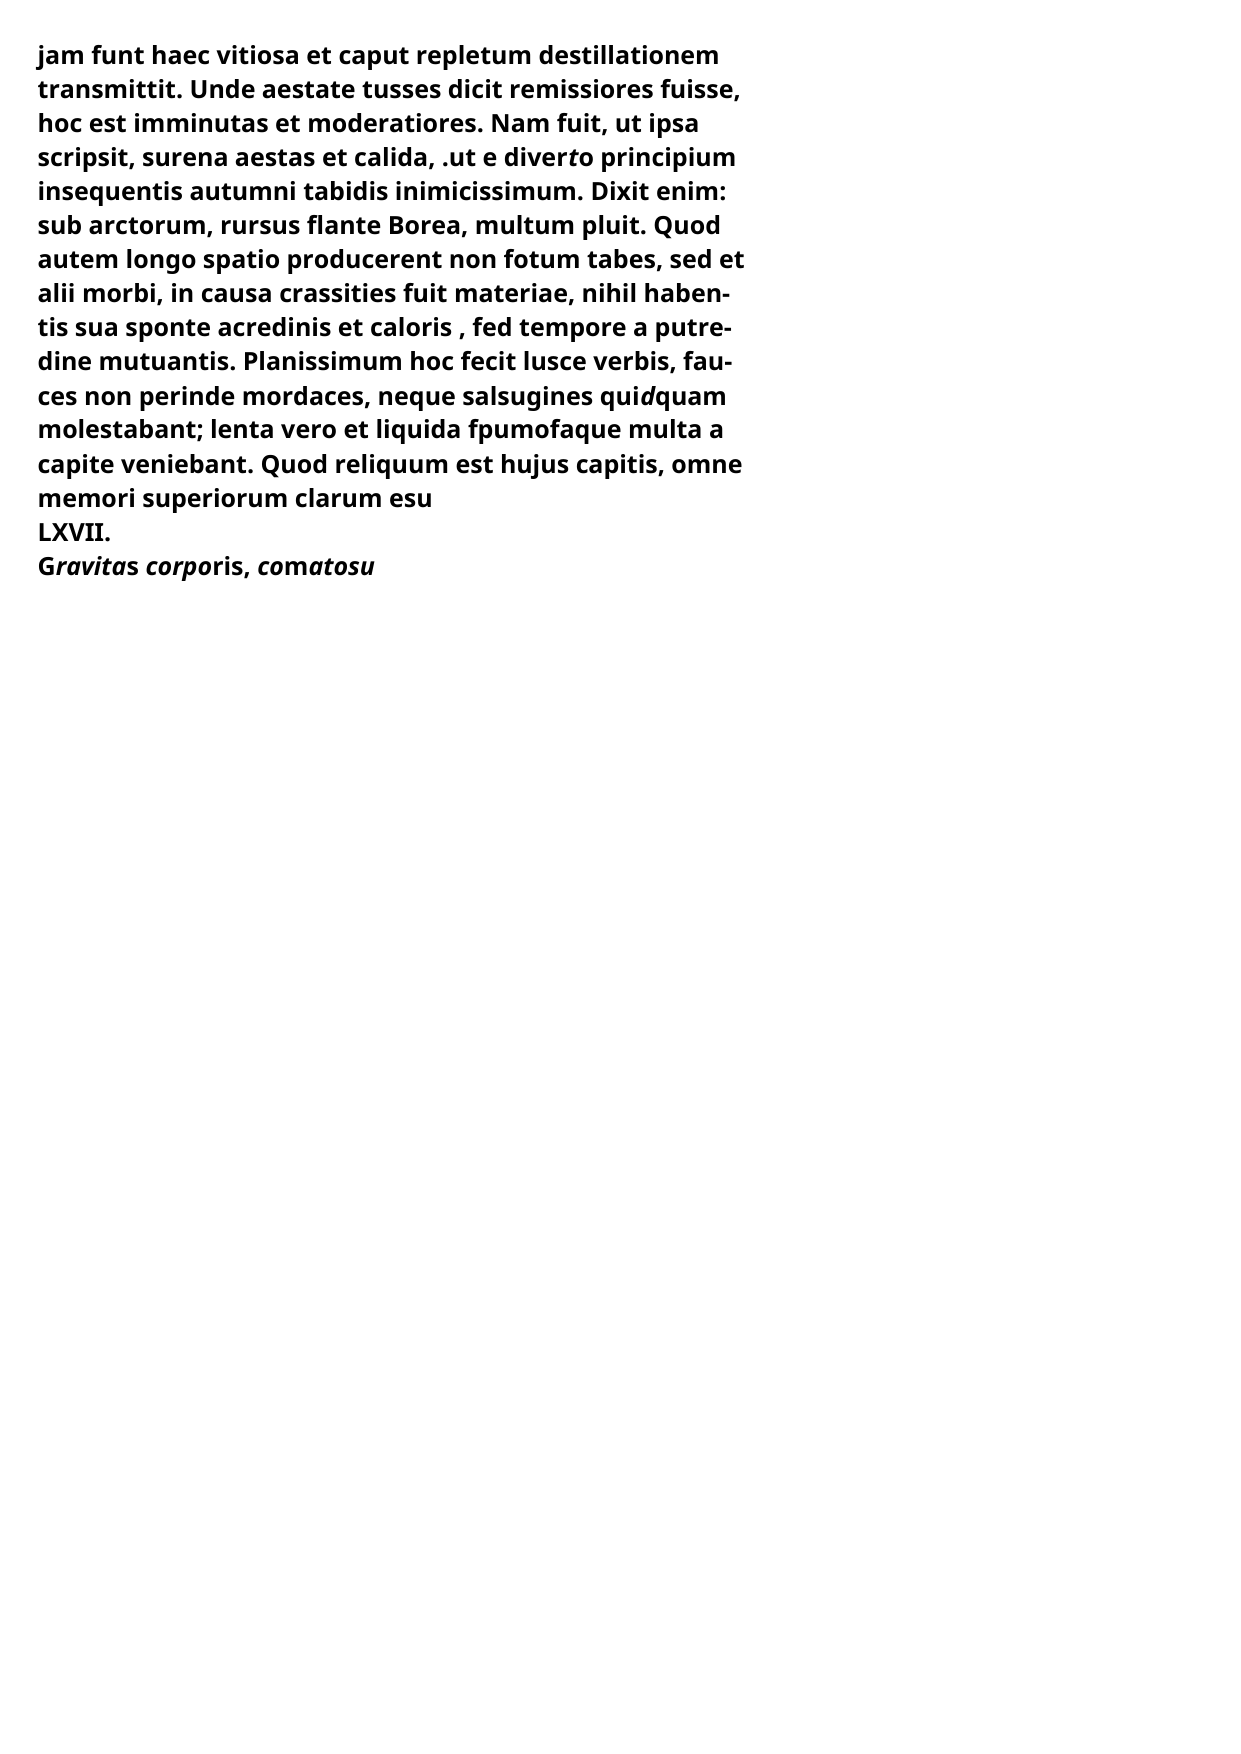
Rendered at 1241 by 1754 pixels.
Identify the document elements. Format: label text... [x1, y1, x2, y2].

text jam funt haec vitiosa et caput repletum destillationem transmittit. Unde aestate tusses dicit remissiores fuisse, hoc est imminutas et moderatiores. Nam fuit, ut ipsa scripsit, surena aestas et calida, .ut e diverto principium insequentis autumni tabidis inimicissimum. Dixit enim: sub arctorum, rursus flante Borea, multum pluit. Quod autem longo spatio producerent non fotum tabes, sed et alii morbi, in causa crassities fuit materiae, nihil haben- tis sua sponte acredinis et caloris , fed tempore a putre- dine mutuantis. Planissimum hoc fecit lusce verbis, fau- ces non perinde mordaces, neque salsugines quidquam molestabant; lenta vero et liquida fpumofaque multa a capite veniebant. Quod reliquum est hujus capitis, omne memori superiorum clarum esu [37, 37, 1203, 514]
text LXVII. [37, 514, 1203, 548]
text Gravitas corporis, comatosu [37, 548, 1203, 582]
